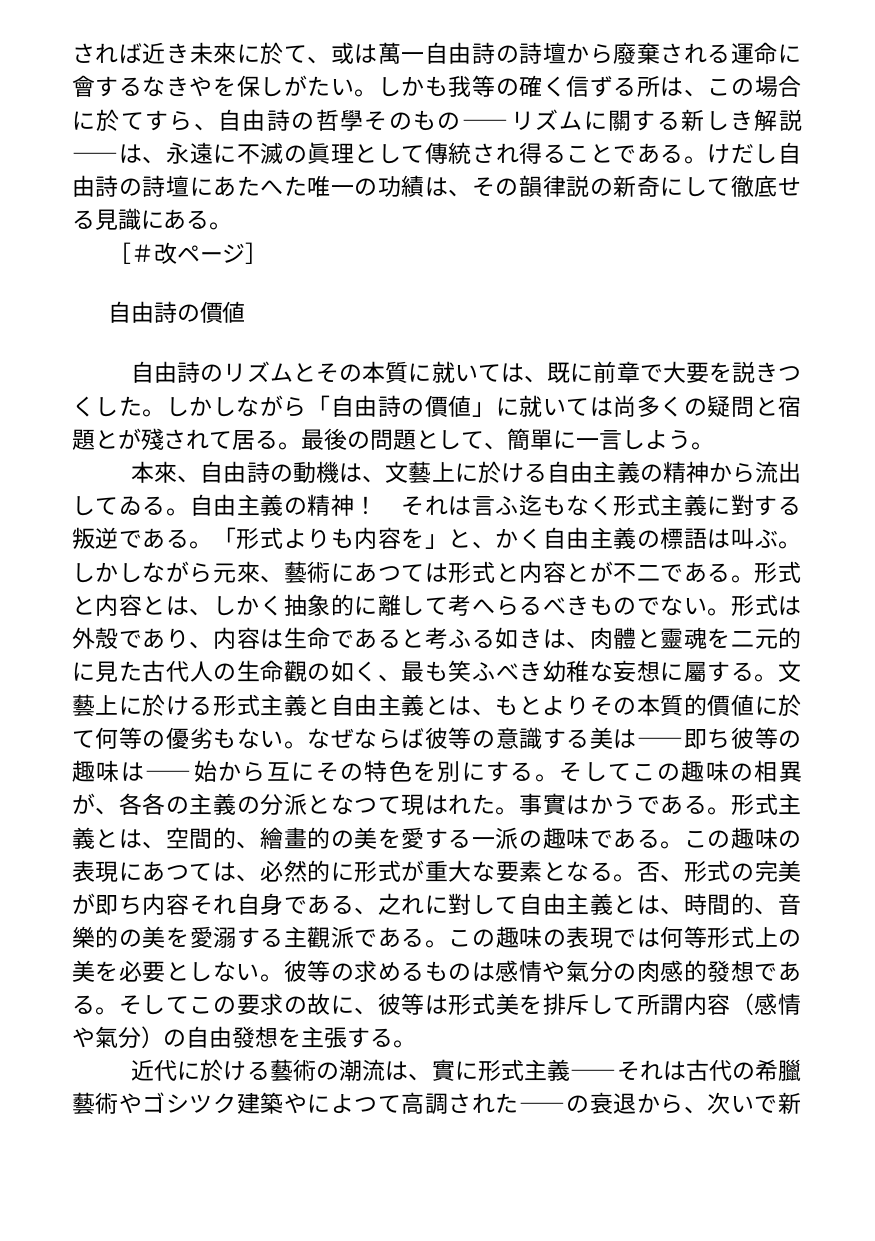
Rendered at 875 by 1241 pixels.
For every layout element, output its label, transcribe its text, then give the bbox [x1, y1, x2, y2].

text されば近き未來に於て、或は萬一自由詩の詩壇から廢棄される運命に會するなきやを保しがたい。しかも我等の確く信ずる所は、この場合に於てすら、自由詩の哲學そのもの――リズムに關する新しき解説――は、永遠に不滅の眞理として傳統され得ることである。けだし自由詩の詩壇にあたへた唯一の功績は、その韻律説の新奇にして徹底せる見識にある。 [72, 36, 802, 235]
text 近代に於ける藝術の潮流は、實に形式主義――それは古代の希臘藝術やゴシツク建築やによつて高調された――の衰退から、次いで新 [72, 1053, 802, 1119]
text 自由詩の價値 [72, 295, 802, 328]
text 自由詩のリズムとその本質に就いては、既に前章で大要を説きつくした。しかしながら「自由詩の價値」に就いては尚多くの疑問と宿題とが殘されて居る。最後の問題として、簡單に一言しよう。 [72, 355, 802, 455]
text 本來、自由詩の動機は、文藝上に於ける自由主義の精神から流出してゐる。自由主義の精神！ それは言ふ迄もなく形式主義に對する叛逆である。「形式よりも内容を」と、かく自由主義の標語は叫ぶ。しかしながら元來、藝術にあつては形式と内容とが不二である。形式と内容とは、しかく抽象的に離して考へらるべきものでない。形式は外殼であり、内容は生命であると考ふる如きは、肉體と靈魂を二元的に見た古代人の生命觀の如く、最も笑ふべき幼稚な妄想に屬する。文藝上に於ける形式主義と自由主義とは、もとよりその本質的價値に於て何等の優劣もない。なぜならば彼等の意識する美は――即ち彼等の趣味は――始から互にその特色を別にする。そしてこの趣味の相異が、各各の主義の分派となつて現はれた。事實はかうである。形式主義とは、空間的、繪畫的の美を愛する一派の趣味である。この趣味の表現にあつては、必然的に形式が重大な要素となる。否、形式の完美が即ち内容それ自身である、之れに對して自由主義とは、時間的、音樂的の美を愛溺する主觀派である。この趣味の表現では何等形式上の美を必要としない。彼等の求めるものは感情や氣分の肉感的發想である。そしてこの要求の故に、彼等は形式美を排斥して所謂内容（感情や氣分）の自由發想を主張する。 [72, 455, 802, 1053]
text ［＃改ページ］ [72, 235, 802, 269]
